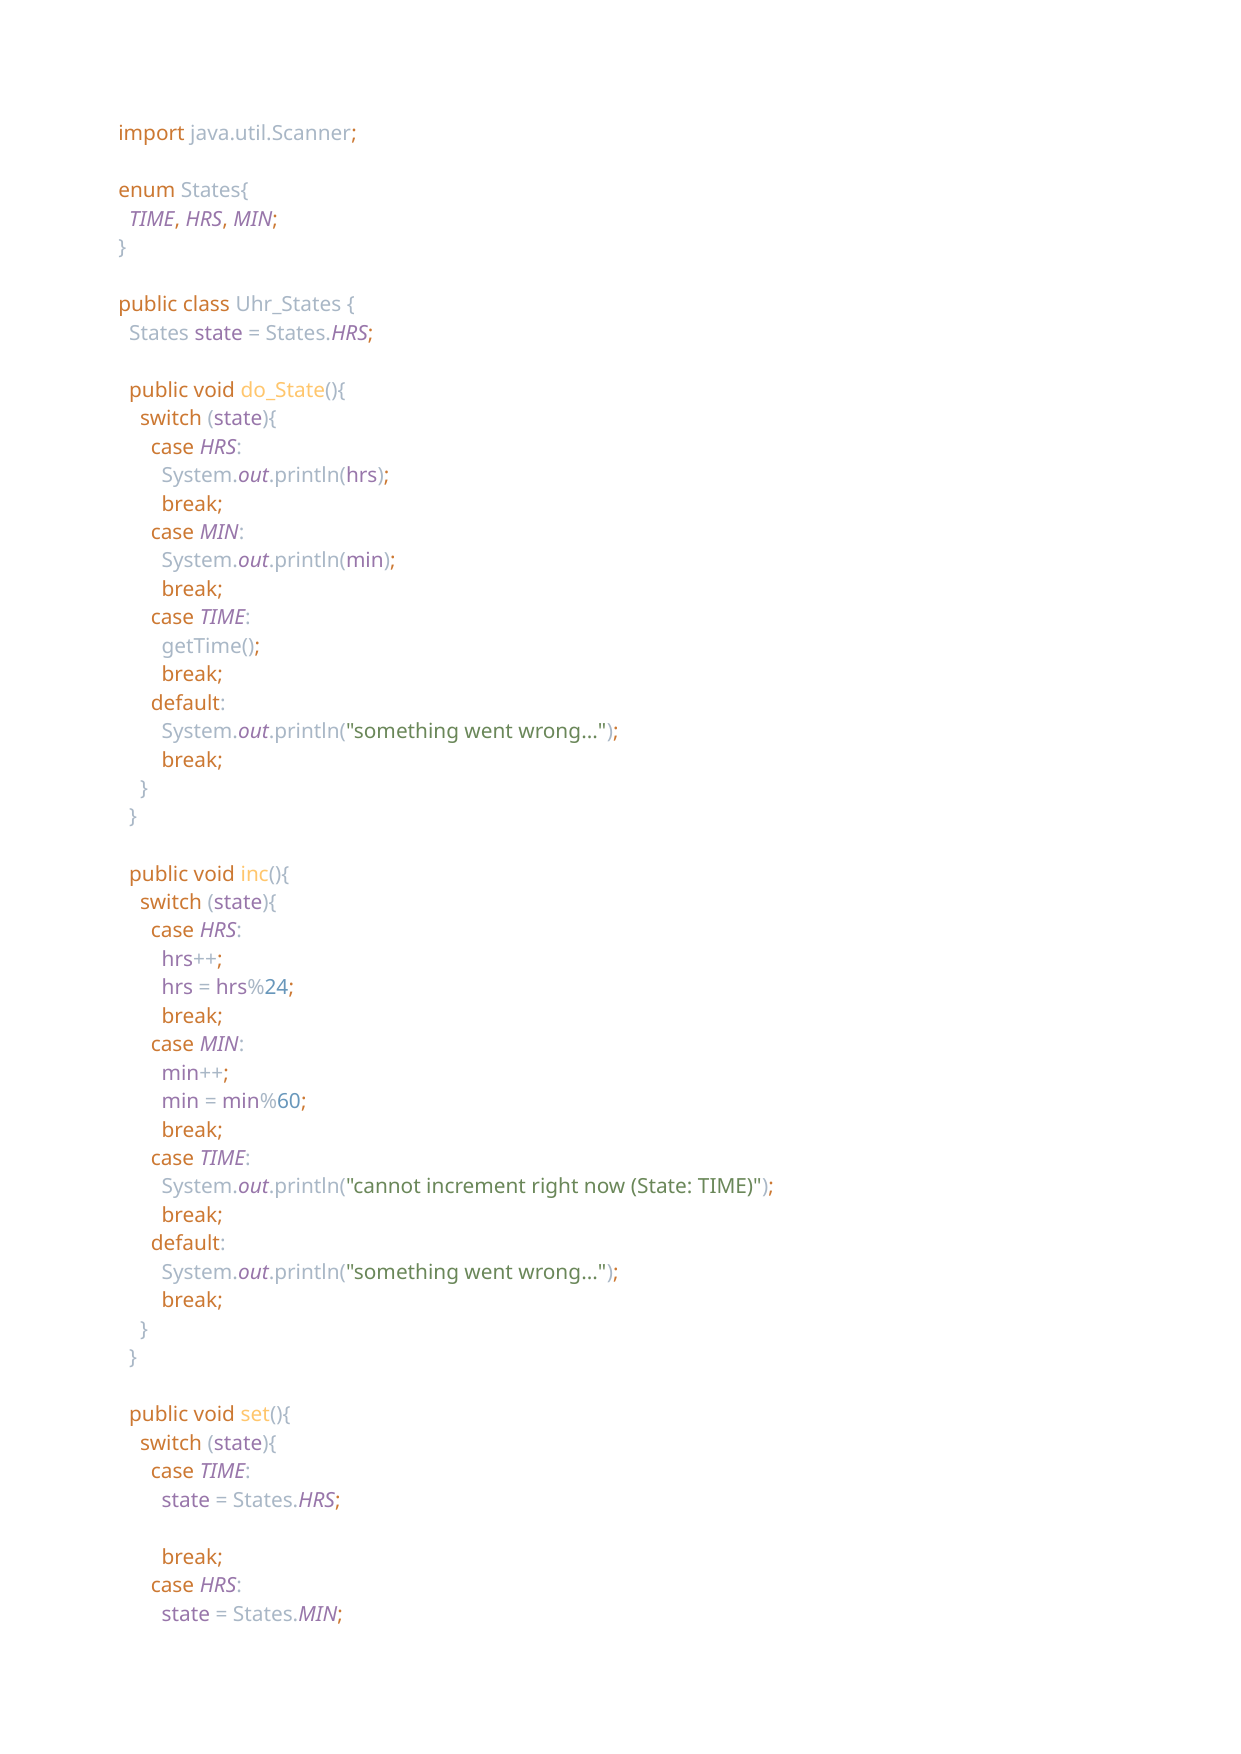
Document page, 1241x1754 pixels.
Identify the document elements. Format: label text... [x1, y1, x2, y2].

text import java.util.Scanner; enum States{ TIME, HRS, MIN; } public class Uhr_States { States state = States.HRS; public void do_State(){ switch (state){ case HRS: System.out.println(hrs); break; case MIN: System.out.println(min); break; case TIME: getTime(); break; default: System.out.println("something went wrong..."); break; } } public void inc(){ switch (state){ case HRS: hrs++; hrs = hrs%24; break; case MIN: min++; min = min%60; break; case TIME: System.out.println("cannot increment right now (State: TIME)"); break; default: System.out.println("something went wrong..."); break; } } public void set(){ switch (state){ case TIME: state = States.HRS; break; case HRS: state = States.MIN; [118, 118, 1122, 1627]
